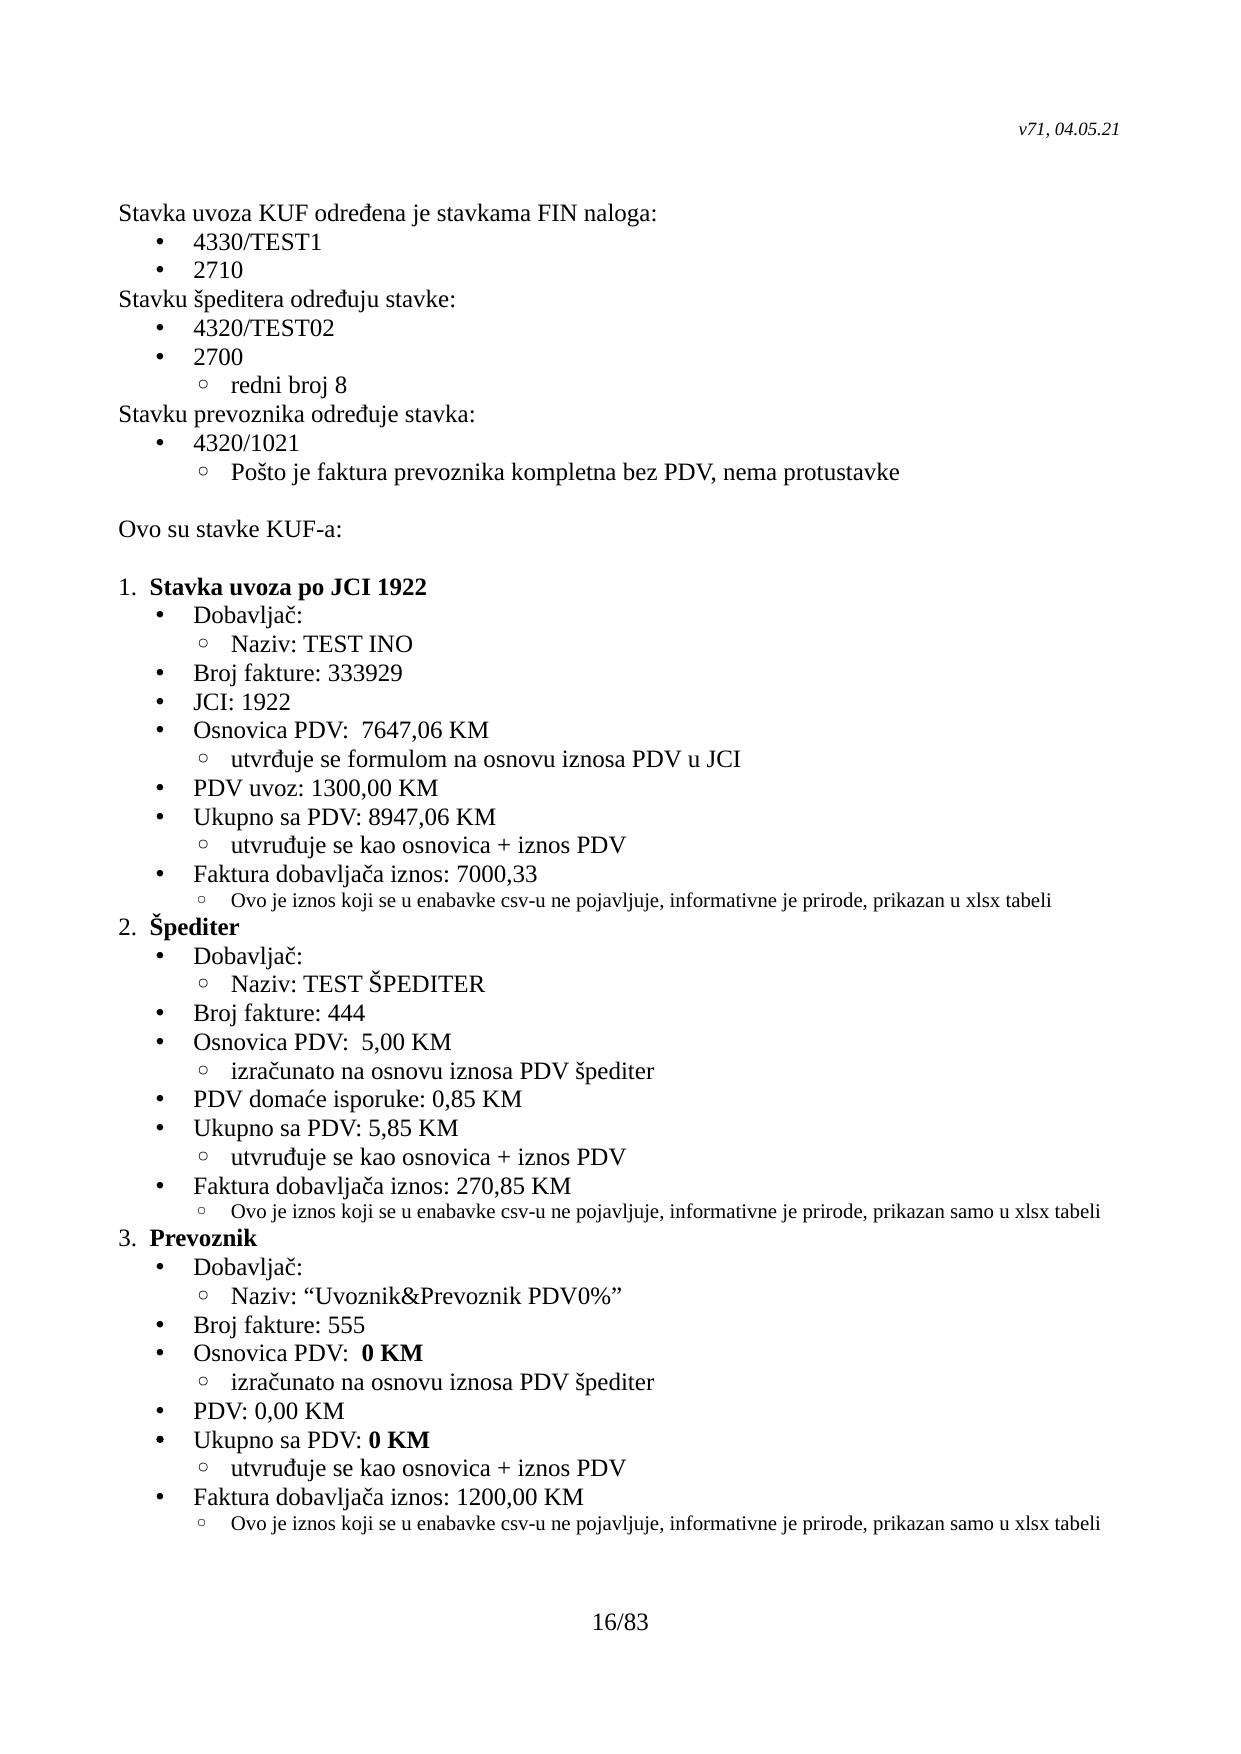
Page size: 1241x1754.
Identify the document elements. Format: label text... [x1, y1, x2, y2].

list Osnovica PDV: 7647,06 KM [156, 715, 1122, 744]
list Ovo je iznos koji se u enabavke csv-u ne pojavljuje, informativne je prirode, prikazan samo u xlsx tabeli [193, 1511, 1122, 1535]
list PDV uvoz: 1300,00 KM [156, 773, 1122, 802]
list utvruđuje se kao osnovica + iznos PDV [193, 830, 1122, 859]
list Osnovica PDV: 0 KM [156, 1338, 1122, 1367]
list Broj fakture: 444 [156, 998, 1122, 1027]
list Ukupno sa PDV: 0 KM [156, 1425, 1122, 1453]
list Faktura dobavljača iznos: 1200,00 KM [156, 1482, 1122, 1511]
list 2710 [156, 255, 1122, 284]
list 2700 [156, 342, 1122, 370]
list Faktura dobavljača iznos: 7000,33 [156, 859, 1122, 888]
list Pošto je faktura prevoznika kompletna bez PDV, nema protustavke [193, 457, 1122, 485]
list Broj fakture: 333929 [156, 658, 1122, 687]
text Stavku prevoznika određuje stavka: [118, 399, 1122, 428]
list Faktura dobavljača iznos: 270,85 KM [156, 1171, 1122, 1199]
list Naziv: TEST ŠPEDITER [193, 969, 1122, 998]
list redni broj 8 [193, 370, 1122, 399]
list Naziv: “Uvoznik&Prevoznik PDV0%” [193, 1281, 1122, 1310]
list 4320/TEST02 [156, 313, 1122, 342]
text Stavku špeditera određuju stavke: [118, 284, 1122, 313]
list Dobavljač: [156, 941, 1122, 969]
list izračunato na osnovu iznosa PDV špediter [193, 1367, 1122, 1396]
list PDV domaće isporuke: 0,85 KM [156, 1084, 1122, 1113]
text Ovo su stavke KUF-a: [118, 514, 1122, 543]
list utvrđuje se formulom na osnovu iznosa PDV u JCI [193, 744, 1122, 773]
text 2. Špediter [118, 912, 1122, 941]
list Ukupno sa PDV: 5,85 KM [156, 1113, 1122, 1142]
text 3. Prevoznik [118, 1223, 1122, 1252]
list Ukupno sa PDV: 8947,06 KM [156, 802, 1122, 830]
list Osnovica PDV: 5,00 KM [156, 1027, 1122, 1056]
list utvruđuje se kao osnovica + iznos PDV [193, 1142, 1122, 1171]
list izračunato na osnovu iznosa PDV špediter [193, 1056, 1122, 1084]
list 4330/TEST1 [156, 227, 1122, 255]
list 4320/1021 [156, 428, 1122, 457]
list Broj fakture: 555 [156, 1310, 1122, 1338]
list Naziv: TEST INO [193, 629, 1122, 658]
list Ovo je iznos koji se u enabavke csv-u ne pojavljuje, informativne je prirode, prikazan u xlsx tabeli [193, 888, 1122, 912]
list Dobavljač: [156, 600, 1122, 629]
list utvruđuje se kao osnovica + iznos PDV [193, 1453, 1122, 1482]
list JCI: 1922 [156, 687, 1122, 715]
text Stavka uvoza KUF određena je stavkama FIN naloga: [118, 198, 1122, 227]
list Ovo je iznos koji se u enabavke csv-u ne pojavljuje, informativne je prirode, prikazan samo u xlsx tabeli [193, 1199, 1122, 1223]
list PDV: 0,00 KM [156, 1396, 1122, 1425]
list Dobavljač: [156, 1252, 1122, 1281]
text 1. Stavka uvoza po JCI 1922 [118, 572, 1122, 600]
